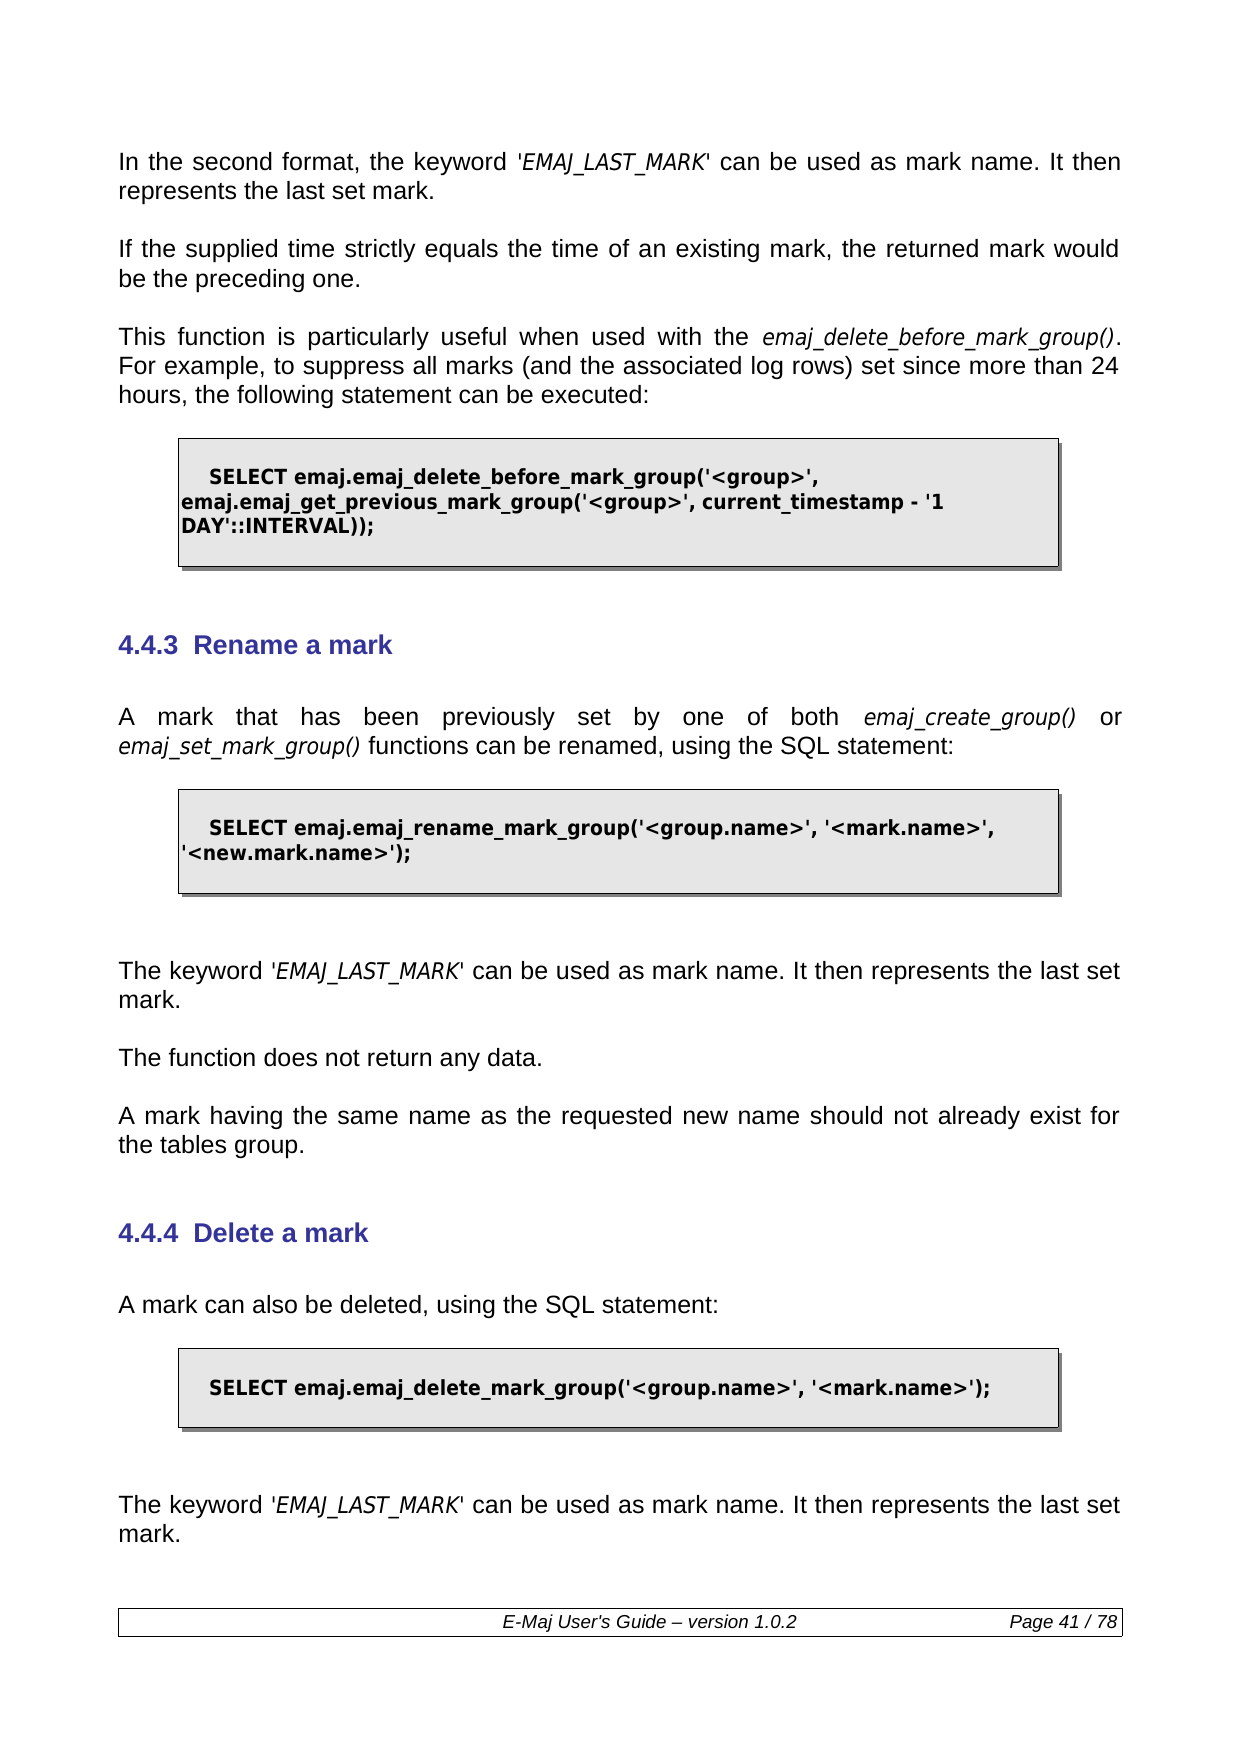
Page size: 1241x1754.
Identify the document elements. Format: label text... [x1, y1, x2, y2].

text The keyword 'EMAJ_LAST_MARK' can be used as mark name. It then represents the last set mark. [118, 956, 1122, 1014]
text A mark can also be deleted, using the SQL statement: [118, 1290, 1122, 1319]
text In the second format, the keyword 'EMAJ_LAST_MARK' can be used as mark name. It then represents the last set mark. [118, 147, 1122, 205]
subtitle Rename a mark [118, 629, 1122, 660]
subtitle Delete a mark [118, 1217, 1122, 1248]
text A mark having the same name as the requested new name should not already exist for the tables group. [118, 1101, 1122, 1159]
text SELECT emaj.emaj_rename_mark_group('<group.name>', '<mark.name>', '<new.mark.name>'); [179, 813, 1058, 862]
text The keyword 'EMAJ_LAST_MARK' can be used as mark name. It then represents the last set mark. [118, 1490, 1122, 1548]
text The function does not return any data. [118, 1043, 1122, 1072]
text SELECT emaj.emaj_delete_mark_group('<group.name>', '<mark.name>'); [179, 1372, 1058, 1397]
text A mark that has been previously set by one of both emaj_create_group() or emaj_set_mark_group() functions can be renamed, using the SQL statement: [118, 702, 1122, 760]
text If the supplied time strictly equals the time of an existing mark, the returned mark would be the preceding one. [118, 234, 1122, 292]
text This function is particularly useful when used with the emaj_delete_before_mark_group(). For example, to suppress all marks (and the associated log rows) set since more than 24 hours, the following statement can be executed: [118, 322, 1122, 409]
text SELECT emaj.emaj_delete_before_mark_group('<group>', emaj.emaj_get_previous_mark_group('<group>', current_timestamp - '1 DAY'::INTERVAL)); [179, 462, 1058, 536]
